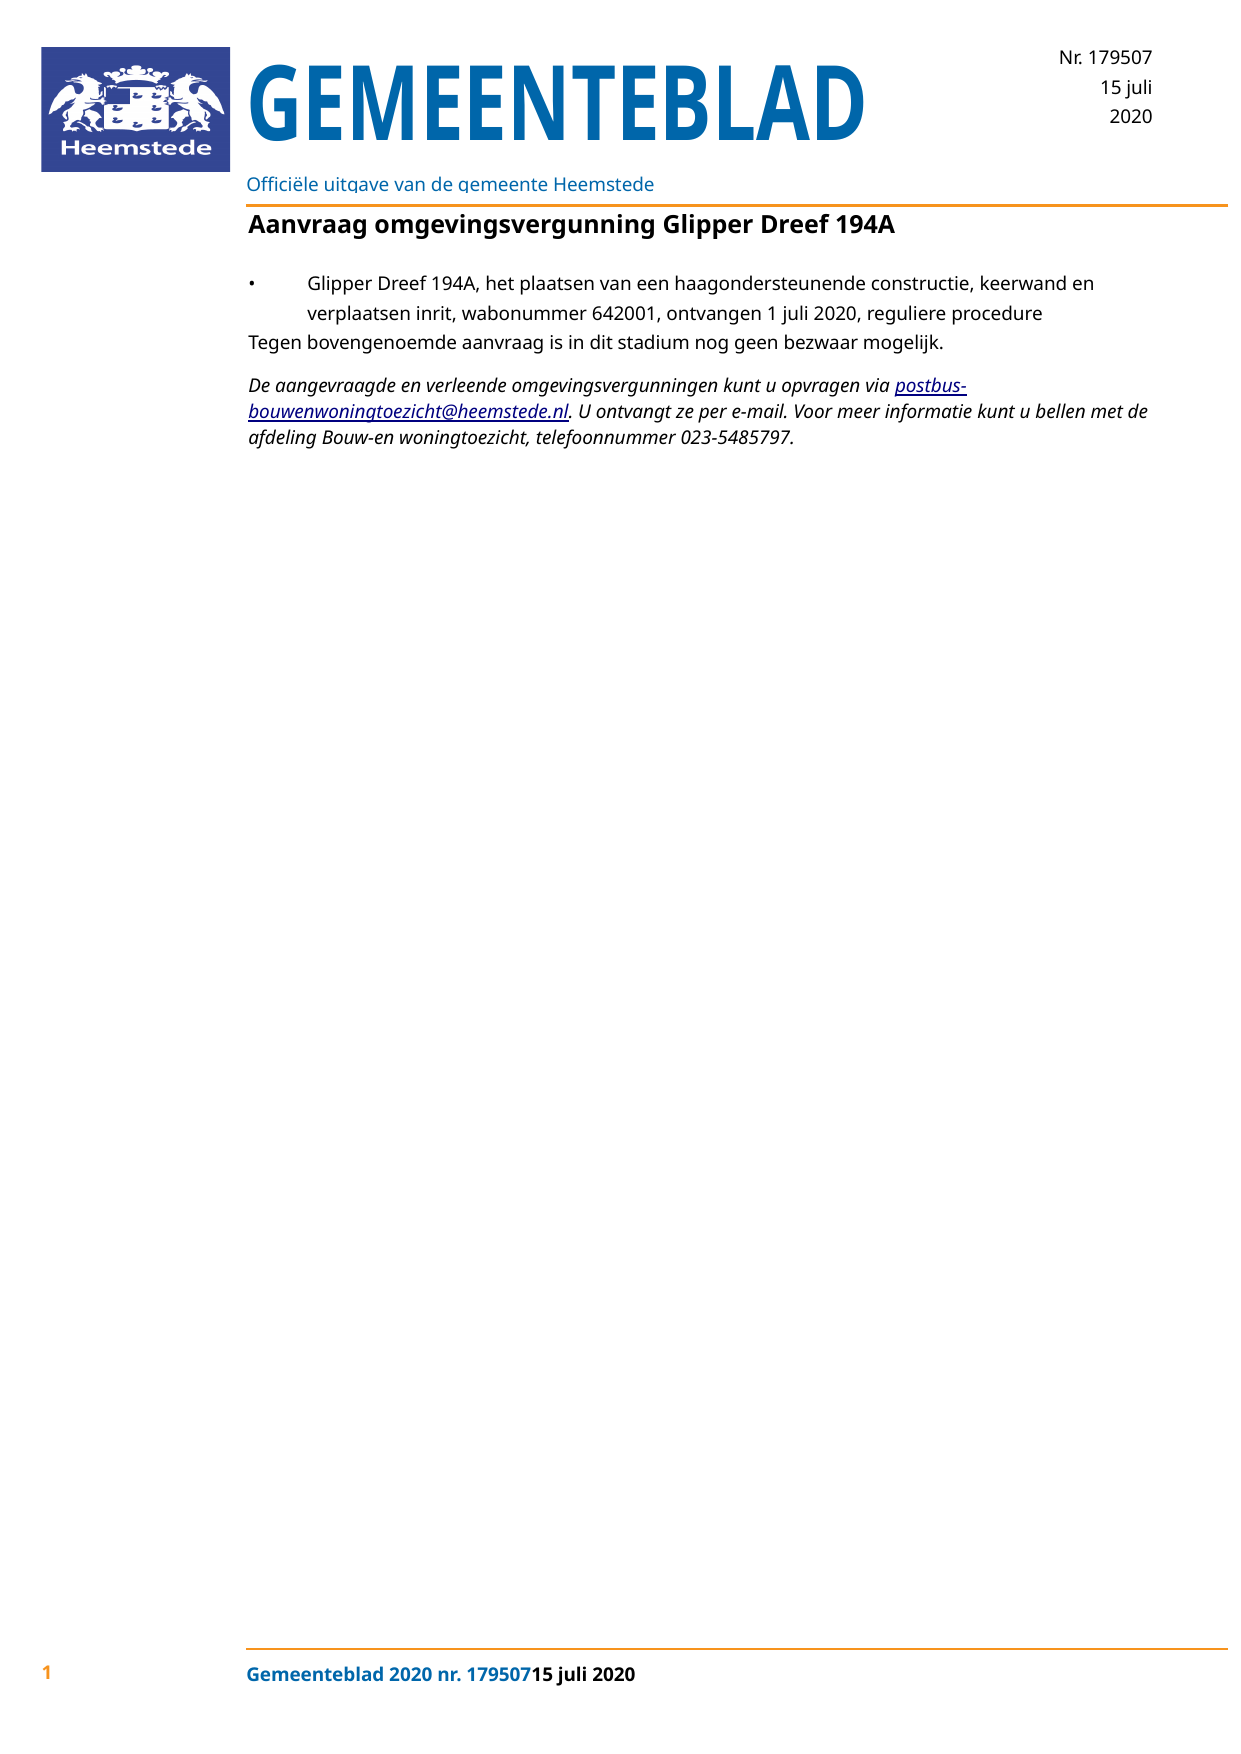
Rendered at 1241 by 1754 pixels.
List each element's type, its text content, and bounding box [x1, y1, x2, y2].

list Glipper Dreef 194A, het plaatsen van een haagondersteunende constructie, keerwand en verplaatsen inrit, wabonummer 642001, ontvangen 1 juli 2020, reguliere procedure [248, 270, 1152, 326]
text Aanvraag omgevingsvergunning Glipper Dreef 194A [248, 207, 1152, 241]
picture [41, 47, 231, 172]
text Tegen bovengenoemde aanvraag is in dit stadium nog geen bezwaar mogelijk. [248, 329, 1152, 355]
text De aangevraagde en verleende omgevingsvergunningen kunt u opvragen via postbus-bouwenwoningtoezicht@heemstede.nl. U ontvangt ze per e-mail. Voor meer informatie kunt u bellen met de afdeling Bouw-en woningtoezicht, telefoonnummer 023-5485797. [248, 373, 1152, 450]
